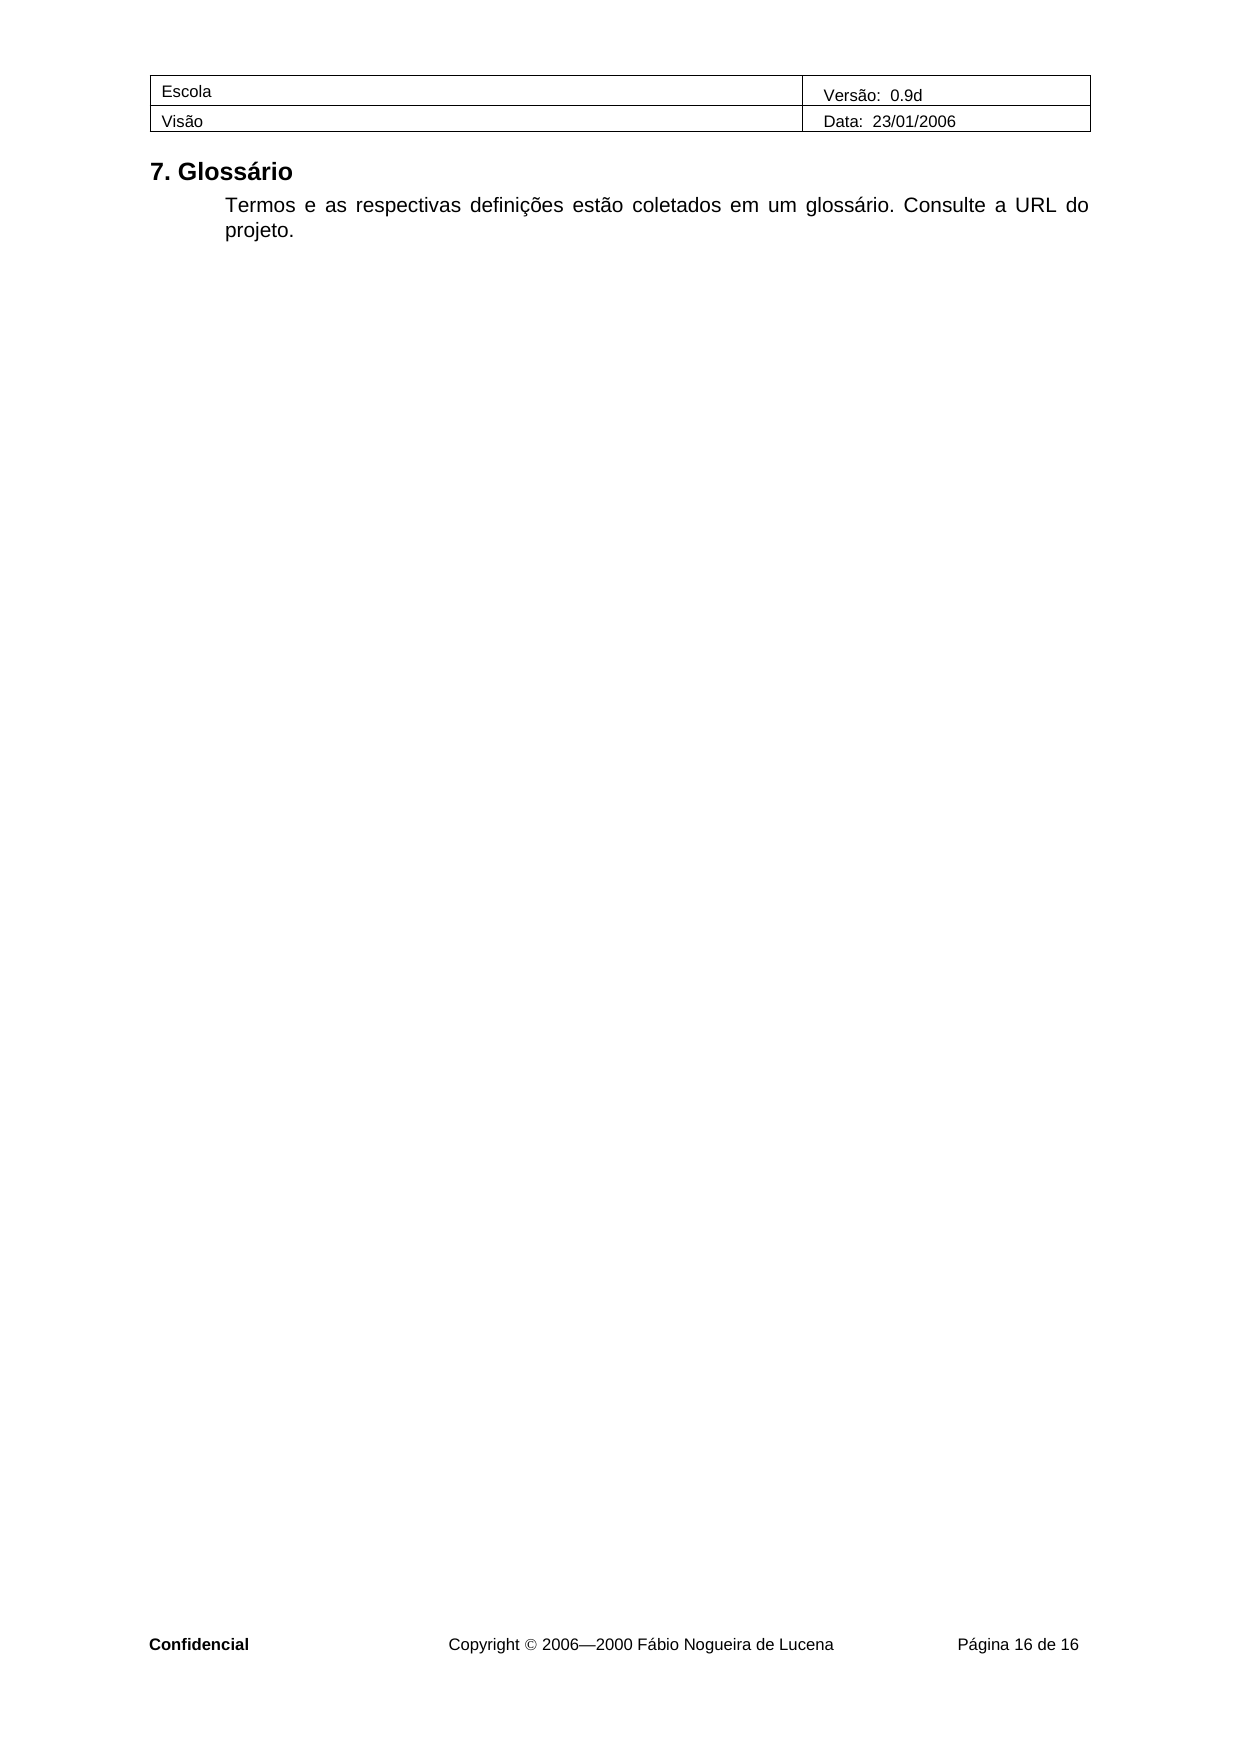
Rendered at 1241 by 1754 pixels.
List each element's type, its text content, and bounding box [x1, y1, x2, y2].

subtitle Glossário [150, 157, 1090, 185]
text Termos e as respectivas definições estão coletados em um glossário. Consulte a URL do projeto. [225, 191, 1090, 241]
